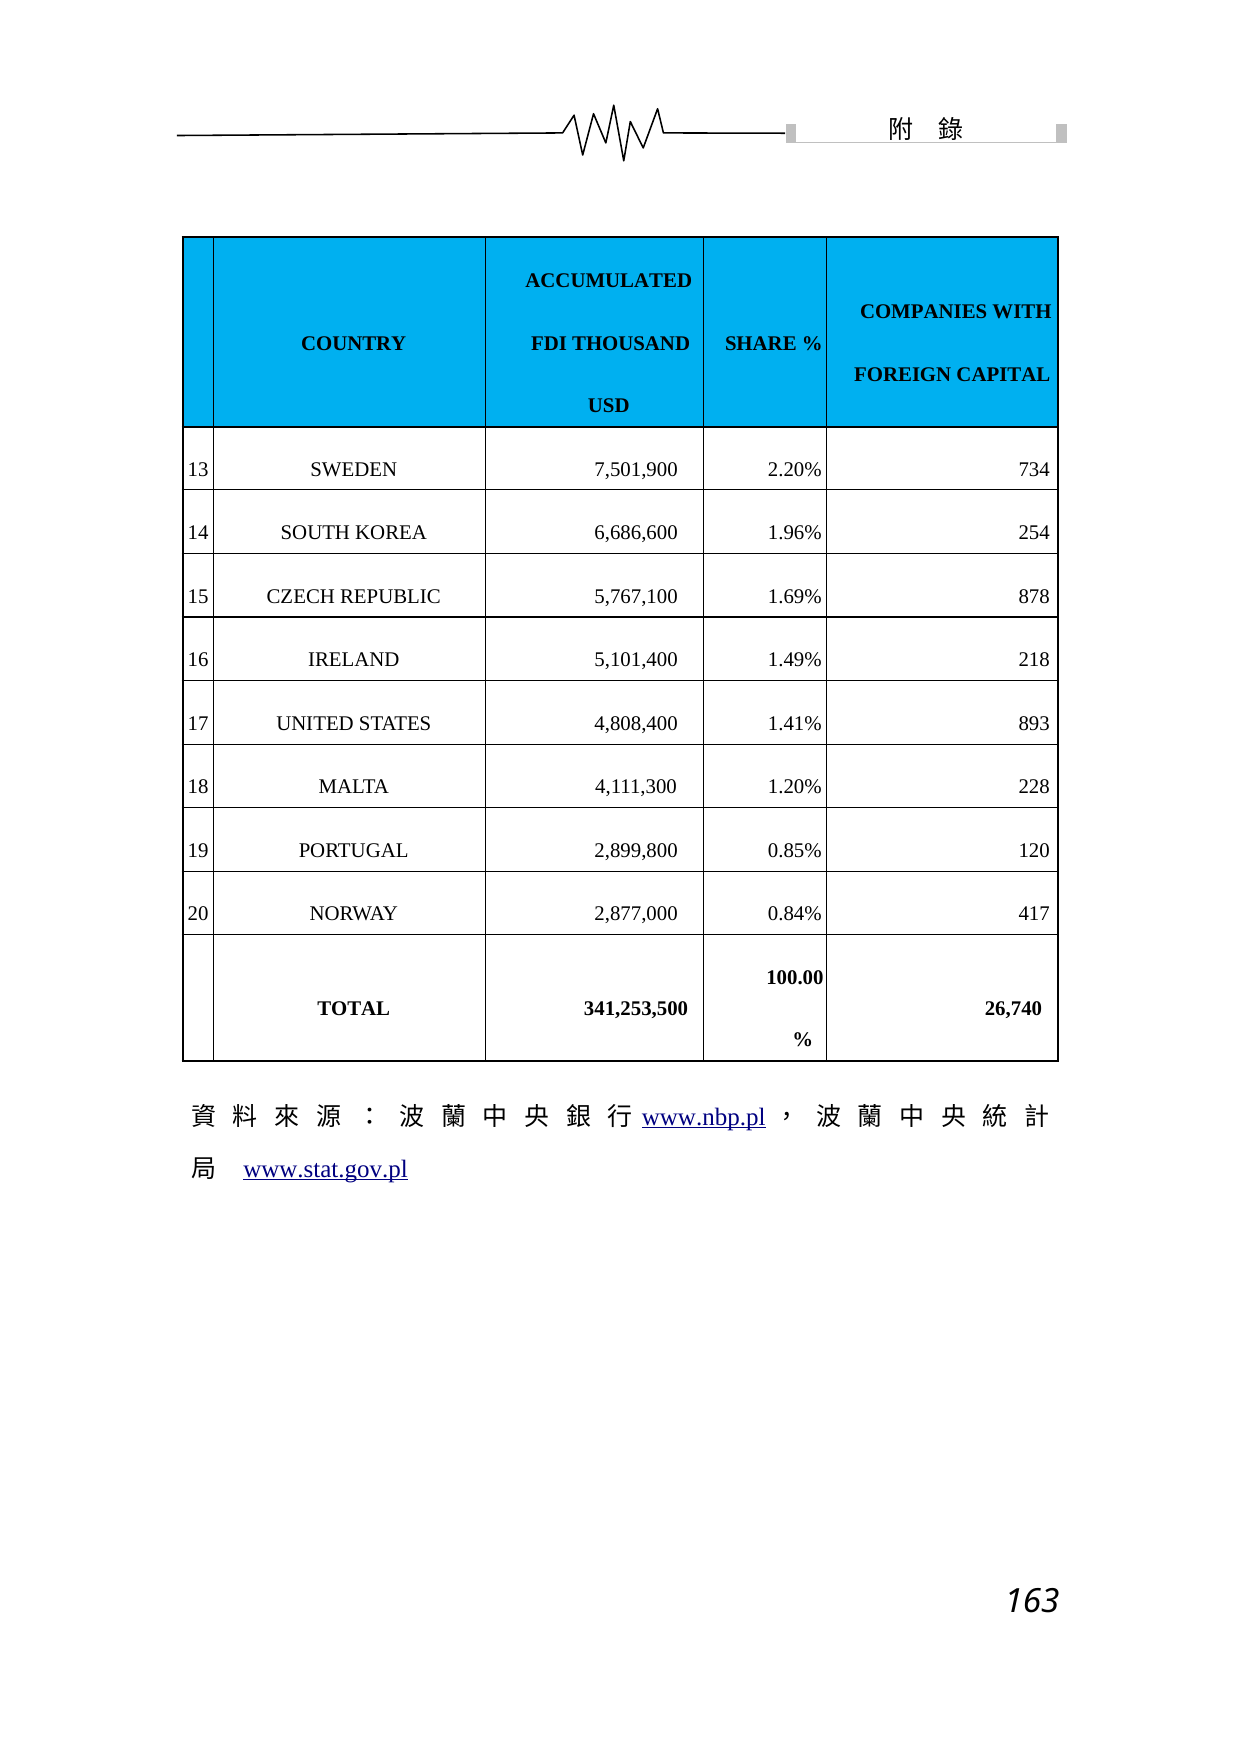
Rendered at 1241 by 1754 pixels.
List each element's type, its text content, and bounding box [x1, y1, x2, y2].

table_cell 228 [827, 745, 1057, 807]
table_cell 417 [827, 872, 1057, 934]
table_cell 0.85% [704, 808, 826, 871]
table_cell TOTAL [214, 935, 485, 1060]
text 資料來源：波蘭中央銀行www.nbp.pl，波蘭中央統計局www.stat.gov.pl [183, 1062, 1058, 1187]
table_cell 5,101,400 [486, 618, 703, 680]
table_cell 1.41% [704, 681, 826, 743]
table_cell 20 [184, 872, 213, 934]
table_cell 15 [184, 554, 213, 616]
table_cell 13 [184, 428, 213, 489]
table_cell 893 [827, 681, 1057, 743]
table_cell 4,808,400 [486, 681, 703, 743]
table_cell 734 [827, 428, 1057, 489]
table_cell 254 [827, 490, 1057, 553]
table_cell 341,253,500 [486, 935, 703, 1060]
table_cell 4,111,300 [486, 745, 703, 807]
table_cell 19 [184, 808, 213, 871]
table_cell 1.20% [704, 745, 826, 807]
table_cell 16 [184, 618, 213, 680]
table_cell PORTUGAL [214, 808, 485, 871]
table_cell 17 [184, 681, 213, 743]
table_cell [184, 935, 213, 1060]
table_cell 18 [184, 745, 213, 807]
table_cell 0.84% [704, 872, 826, 934]
table_cell 1.69% [704, 554, 826, 616]
table_cell 2,877,000 [486, 872, 703, 934]
table_cell SOUTH KOREA [214, 490, 485, 553]
table_cell 2.20% [704, 428, 826, 489]
table_cell 218 [827, 618, 1057, 680]
table_cell 14 [184, 490, 213, 553]
table_cell 7,501,900 [486, 428, 703, 489]
table_header COUNTRY [214, 238, 485, 426]
table_cell NORWAY [214, 872, 485, 934]
table_header COMPANIES WITH FOREIGN CAPITAL [827, 238, 1057, 426]
table_cell 1.49% [704, 618, 826, 680]
table_cell 120 [827, 808, 1057, 871]
table_cell 878 [827, 554, 1057, 616]
table_cell UNITED STATES [214, 681, 485, 743]
table_cell SWEDEN [214, 428, 485, 489]
table_cell 26,740 [827, 935, 1057, 1060]
table_cell 100.00% [704, 935, 826, 1060]
table_header ACCUMULATED FDI THOUSAND USD [486, 238, 703, 426]
table_cell 6,686,600 [486, 490, 703, 553]
table_cell CZECH REPUBLIC [214, 554, 485, 616]
table_cell 2,899,800 [486, 808, 703, 871]
table_cell IRELAND [214, 618, 485, 680]
table_cell 5,767,100 [486, 554, 703, 616]
table_header [184, 238, 213, 426]
table_cell 1.96% [704, 490, 826, 553]
table_cell MALTA [214, 745, 485, 807]
table_header SHARE % [704, 238, 826, 426]
